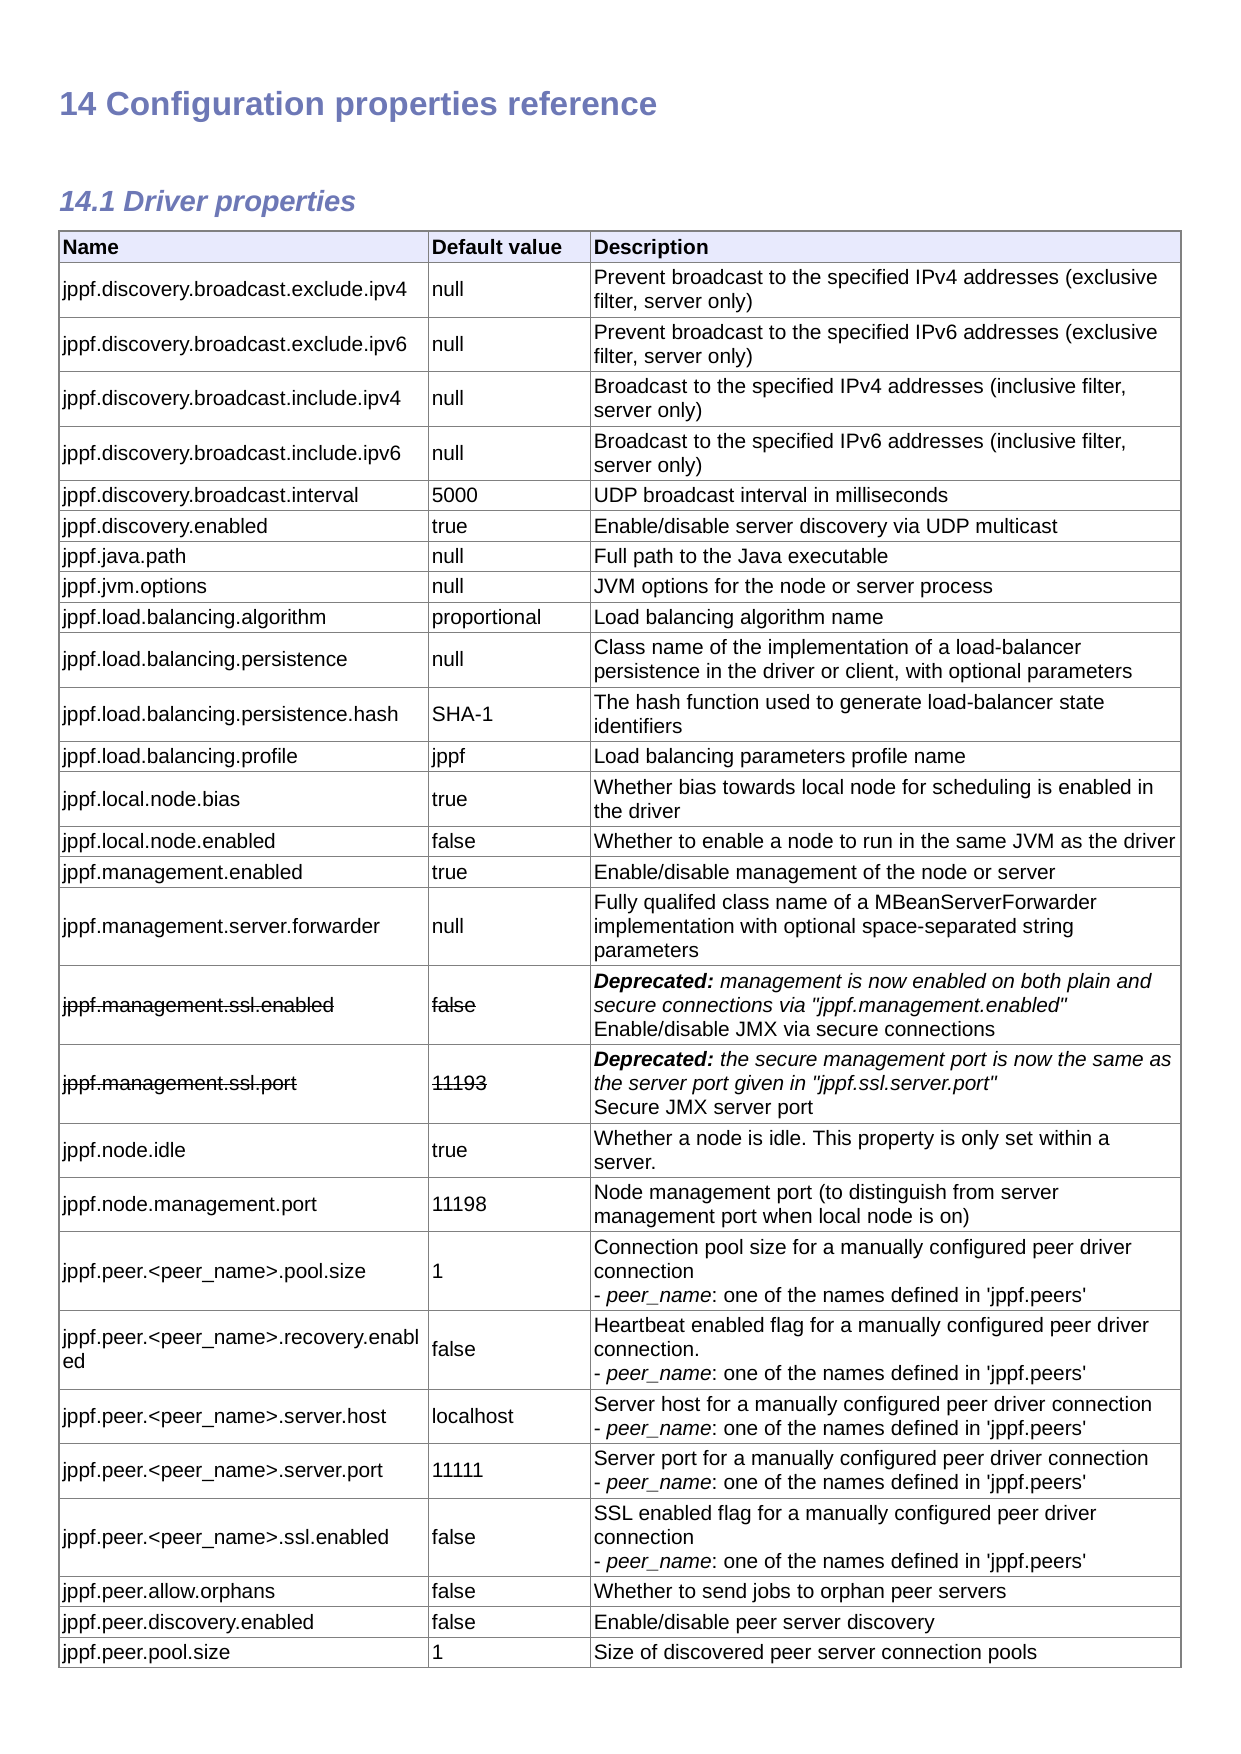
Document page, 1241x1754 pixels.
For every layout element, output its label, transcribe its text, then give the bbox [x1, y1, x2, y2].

table_cell Whether to enable a node to run in the same JVM as the driver [591, 827, 1180, 856]
table_cell SSL enabled flag for a manually configured peer driver connection - peer_name: one of the names defined in 'jppf.peers' [591, 1499, 1180, 1576]
table_cell Prevent broadcast to the specified IPv4 addresses (exclusive filter, server only) [591, 263, 1180, 317]
table_header Name [60, 232, 428, 262]
table_cell jppf.peer.pool.size [60, 1638, 428, 1667]
table_cell Enable/disable server discovery via UDP multicast [591, 511, 1180, 541]
table_cell jppf.discovery.broadcast.include.ipv4 [60, 372, 428, 426]
table_cell null [429, 372, 590, 426]
table_cell Whether to send jobs to orphan peer servers [591, 1577, 1180, 1606]
table_cell false [429, 827, 590, 856]
table_cell jppf.node.idle [60, 1124, 428, 1177]
table_cell false [429, 1577, 590, 1606]
table_cell false [429, 1499, 590, 1576]
table_cell null [429, 263, 590, 317]
table_cell true [429, 772, 590, 826]
table_cell jppf.peer.<peer_name>.server.host [60, 1390, 428, 1443]
table_cell Fully qualifed class name of a MBeanServerForwarder implementation with optional space-separated string parameters [591, 888, 1180, 965]
table_cell Broadcast to the specified IPv6 addresses (inclusive filter, server only) [591, 427, 1180, 480]
table_cell jppf.management.enabled [60, 857, 428, 887]
table_cell jppf.local.node.enabled [60, 827, 428, 856]
table_cell jppf.peer.<peer_name>.pool.size [60, 1232, 428, 1310]
table_cell jppf.discovery.broadcast.include.ipv6 [60, 427, 428, 480]
table_cell jppf.peer.<peer_name>.ssl.enabled [60, 1499, 428, 1576]
table_cell true [429, 857, 590, 887]
subtitle Driver properties [59, 184, 1181, 218]
table_cell 11198 [429, 1178, 590, 1231]
table_cell null [429, 572, 590, 602]
table_cell jppf.peer.<peer_name>.server.port [60, 1444, 428, 1497]
table_cell jppf.peer.allow.orphans [60, 1577, 428, 1606]
table_cell jppf.management.ssl.enabled [60, 966, 428, 1044]
table_cell Deprecated: the secure management port is now the same as the server port given in "jppf.ssl.server.port" Secure JMX server port [591, 1045, 1180, 1122]
table_cell Deprecated: management is now enabled on both plain and secure connections via "jppf.management.enabled" Enable/disable JMX via secure connections [591, 966, 1180, 1044]
table_cell Load balancing algorithm name [591, 603, 1180, 632]
table_header Default value [429, 232, 590, 262]
table_cell Whether bias towards local node for scheduling is enabled in the driver [591, 772, 1180, 826]
table_header Description [591, 232, 1180, 262]
table_cell JVM options for the node or server process [591, 572, 1180, 602]
table_cell jppf.discovery.broadcast.exclude.ipv6 [60, 318, 428, 371]
table_cell The hash function used to generate load-balancer state identifiers [591, 688, 1180, 741]
table_cell jppf.jvm.options [60, 572, 428, 602]
table_cell Load balancing parameters profile name [591, 742, 1180, 771]
table_cell jppf.java.path [60, 542, 428, 571]
table_cell false [429, 1607, 590, 1637]
table_cell null [429, 427, 590, 480]
table_cell Server port for a manually configured peer driver connection - peer_name: one of the names defined in 'jppf.peers' [591, 1444, 1180, 1497]
table_cell proportional [429, 603, 590, 632]
table_cell 1 [429, 1232, 590, 1310]
table_cell null [429, 318, 590, 371]
table_cell localhost [429, 1390, 590, 1443]
table_cell Class name of the implementation of a load-balancer persistence in the driver or client, with optional parameters [591, 633, 1180, 687]
table_cell true [429, 1124, 590, 1177]
table_cell UDP broadcast interval in milliseconds [591, 481, 1180, 510]
table_cell Enable/disable peer server discovery [591, 1607, 1180, 1637]
table_cell 1 [429, 1638, 590, 1667]
table_cell 5000 [429, 481, 590, 510]
table_cell Prevent broadcast to the specified IPv6 addresses (exclusive filter, server only) [591, 318, 1180, 371]
table_cell 11111 [429, 1444, 590, 1497]
table_cell jppf.management.ssl.port [60, 1045, 428, 1122]
table_cell Full path to the Java executable [591, 542, 1180, 571]
table_cell jppf.peer.<peer_name>.recovery.enabled [60, 1311, 428, 1388]
table_cell false [429, 1311, 590, 1388]
table_cell jppf.discovery.enabled [60, 511, 428, 541]
table_cell Whether a node is idle. This property is only set within a server. [591, 1124, 1180, 1177]
table_cell Heartbeat enabled flag for a manually configured peer driver connection. - peer_name: one of the names defined in 'jppf.peers' [591, 1311, 1180, 1388]
table_cell null [429, 633, 590, 687]
table_cell jppf.load.balancing.persistence.hash [60, 688, 428, 741]
table_cell jppf.load.balancing.algorithm [60, 603, 428, 632]
table_cell jppf.load.balancing.persistence [60, 633, 428, 687]
table_cell Server host for a manually configured peer driver connection - peer_name: one of the names defined in 'jppf.peers' [591, 1390, 1180, 1443]
table_cell false [429, 966, 590, 1044]
table_cell jppf.load.balancing.profile [60, 742, 428, 771]
table_cell jppf.management.server.forwarder [60, 888, 428, 965]
table_cell true [429, 511, 590, 541]
table_cell jppf.discovery.broadcast.interval [60, 481, 428, 510]
subtitle Configuration properties reference [59, 84, 1181, 123]
table_cell jppf.node.management.port [60, 1178, 428, 1231]
table_cell SHA-1 [429, 688, 590, 741]
table_cell jppf.local.node.bias [60, 772, 428, 826]
table_cell Size of discovered peer server connection pools [591, 1638, 1180, 1667]
table_cell Broadcast to the specified IPv4 addresses (inclusive filter, server only) [591, 372, 1180, 426]
table_cell null [429, 542, 590, 571]
table_cell Node management port (to distinguish from server management port when local node is on) [591, 1178, 1180, 1231]
table_cell jppf [429, 742, 590, 771]
table_cell null [429, 888, 590, 965]
table_cell Connection pool size for a manually configured peer driver connection - peer_name: one of the names defined in 'jppf.peers' [591, 1232, 1180, 1310]
table_cell jppf.discovery.broadcast.exclude.ipv4 [60, 263, 428, 317]
table_cell Enable/disable management of the node or server [591, 857, 1180, 887]
table_cell jppf.peer.discovery.enabled [60, 1607, 428, 1637]
table_cell 11193 [429, 1045, 590, 1122]
